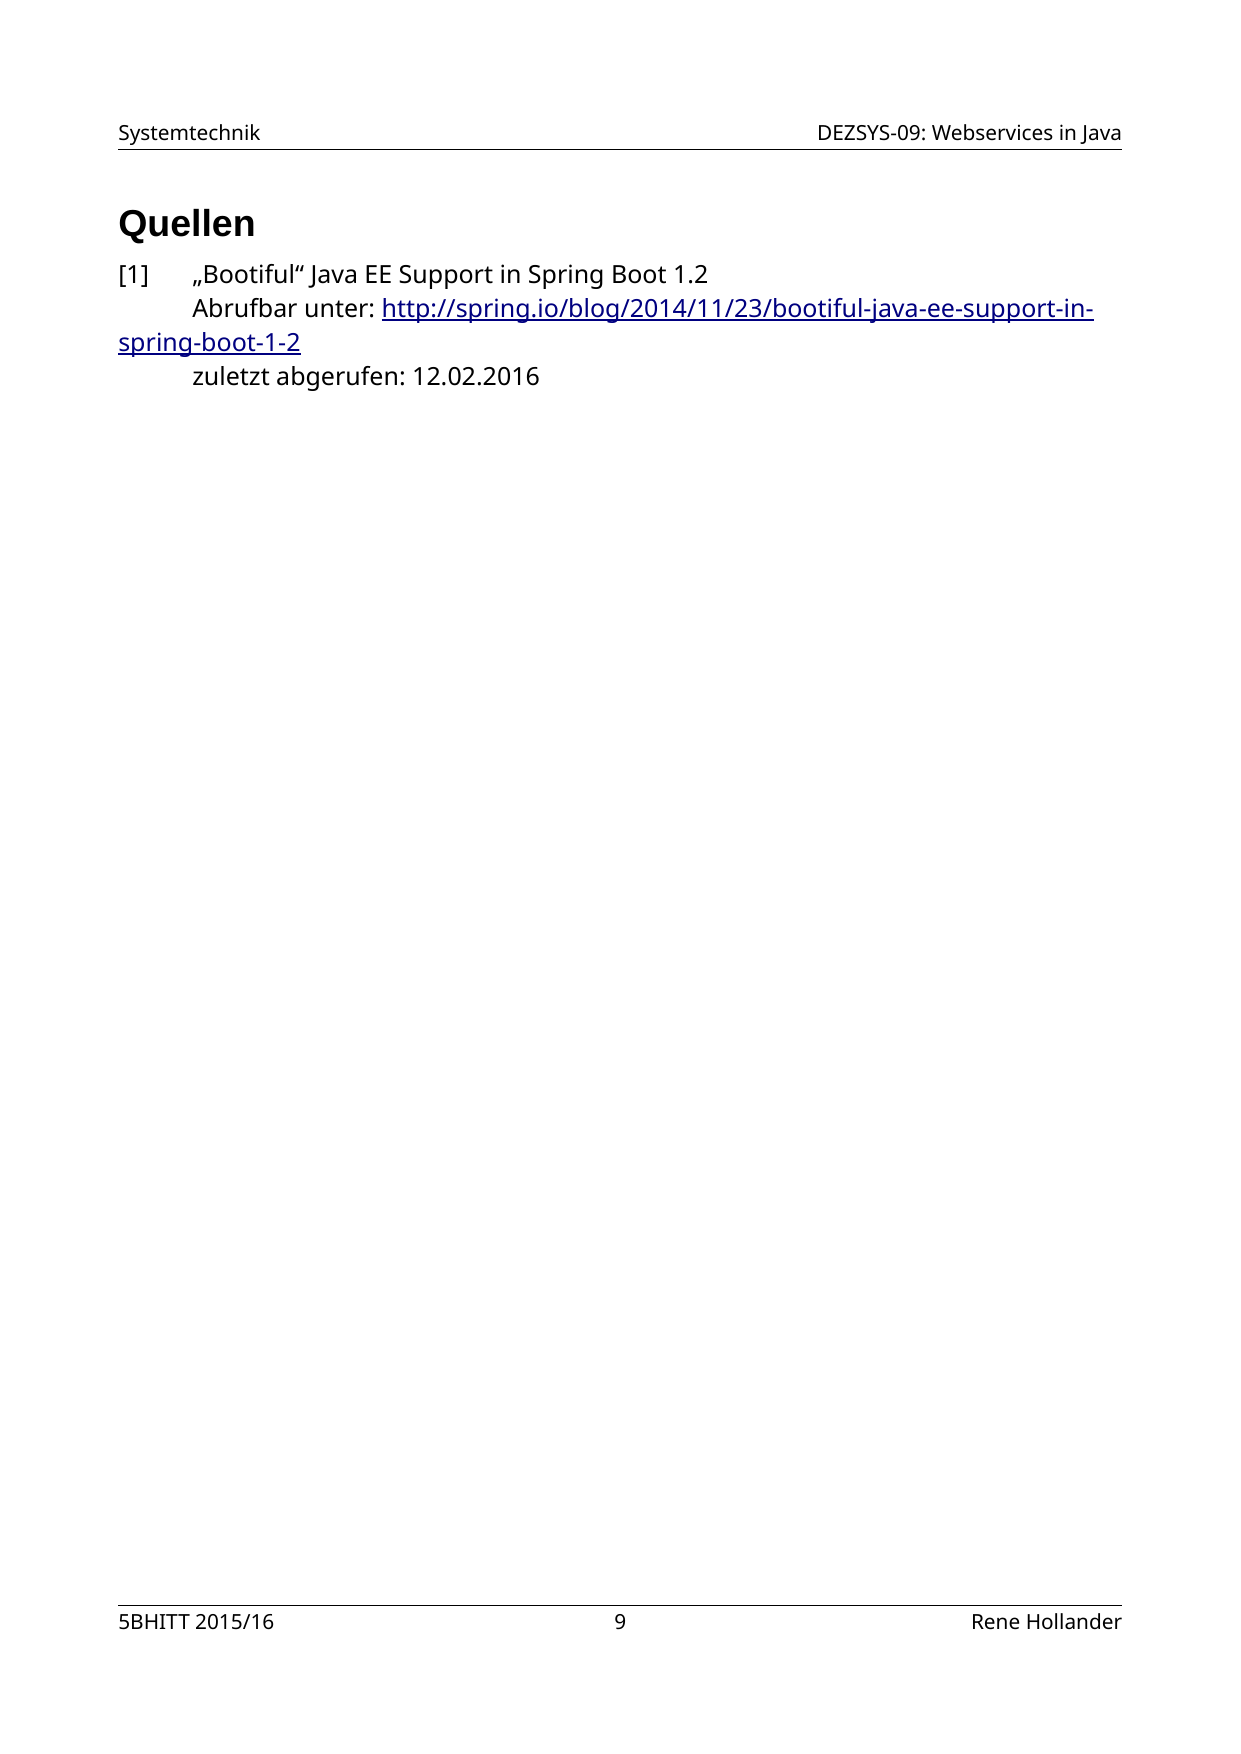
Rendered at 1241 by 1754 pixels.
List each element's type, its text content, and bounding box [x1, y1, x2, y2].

subtitle Quellen [118, 201, 1122, 244]
text Abrufbar unter: http://spring.io/blog/2014/11/23/bootiful-java-ee-support-in-spring-boot-1-2 [118, 291, 1122, 359]
text [1] „Bootiful“ Java EE Support in Spring Boot 1.2 [118, 257, 1122, 291]
text zuletzt abgerufen: 12.02.2016 [118, 359, 1122, 393]
